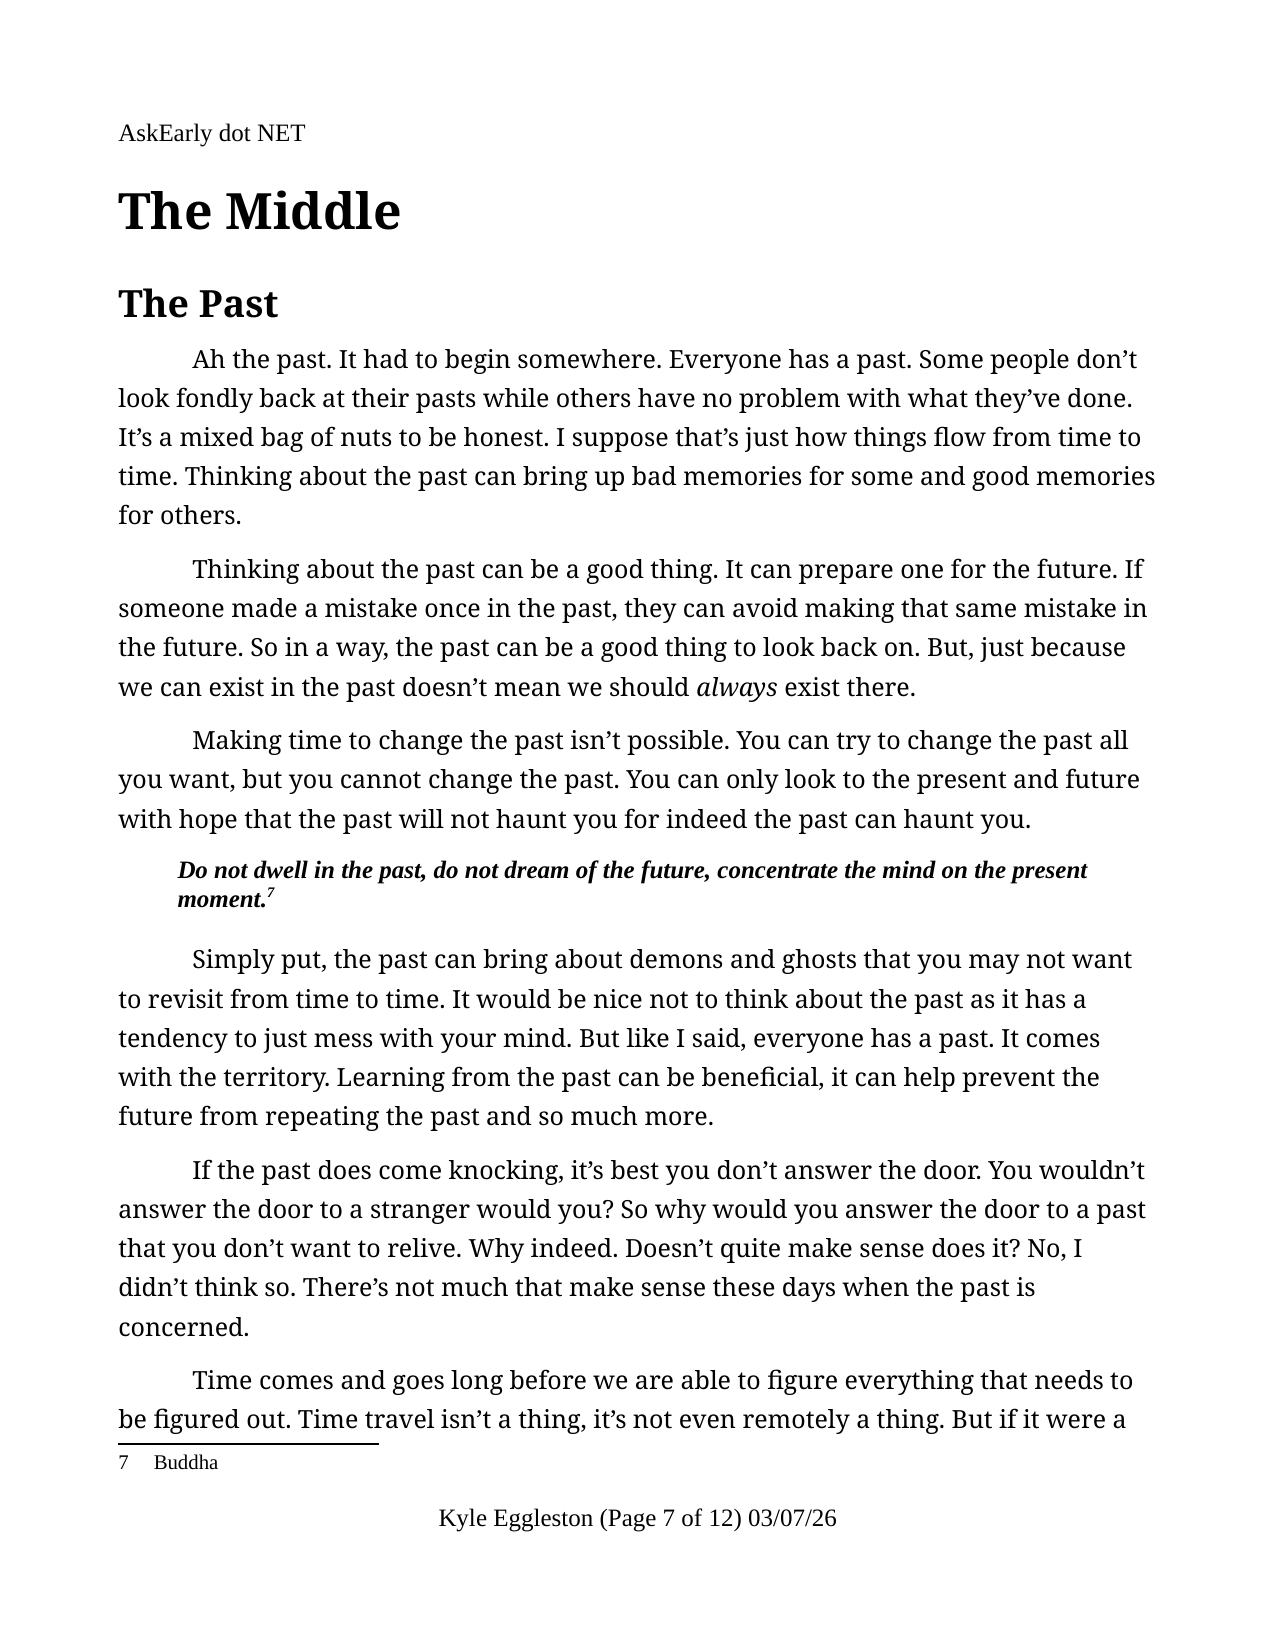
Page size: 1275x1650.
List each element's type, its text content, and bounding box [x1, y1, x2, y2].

subtitle The Past [118, 278, 1157, 329]
text Making time to change the past isn’t possible. You can try to change the past all you want, but you cannot change the past. You can only look to the present and future with hope that the past will not haunt you for indeed the past can haunt you. [118, 723, 1157, 835]
text Simply put, the past can bring about demons and ghosts that you may not want to revisit from time to time. It would be nice not to think about the past as it has a tendency to just mess with your mind. But like I said, everyone has a past. It comes with the territory. Learning from the past can be beneficial, it can help prevent the future from repeating the past and so much more. [118, 942, 1157, 1133]
text If the past does come knocking, it’s best you don’t answer the door. You wouldn’t answer the door to a stranger would you? So why would you answer the door to a past that you don’t want to relive. Why indeed. Doesn’t quite make sense does it? No, I didn’t think so. There’s not much that make sense these days when the past is concerned. [118, 1152, 1157, 1343]
text Time comes and goes long before we are able to figure everything that needs to be figured out. Time travel isn’t a thing, it’s not even remotely a thing. But if it were a [118, 1363, 1157, 1436]
subtitle The Middle [118, 176, 1157, 244]
text Buddha [118, 1449, 1157, 1474]
text Do not dwell in the past, do not dream of the future, concentrate the mind on the present moment. [177, 855, 1098, 913]
text Ah the past. It had to begin somewhere. Everyone has a past. Some people don’t look fondly back at their pasts while others have no problem with what they’ve done. It’s a mixed bag of nuts to be honest. I suppose that’s just how things flow from time to time. Thinking about the past can bring up bad memories for some and good memories for others. [118, 341, 1157, 532]
text Thinking about the past can be a good thing. It can prepare one for the future. If someone made a mistake once in the past, they can avoid making that same mistake in the future. So in a way, the past can be a good thing to look back on. But, just because we can exist in the past doesn’t mean we should always exist there. [118, 552, 1157, 703]
